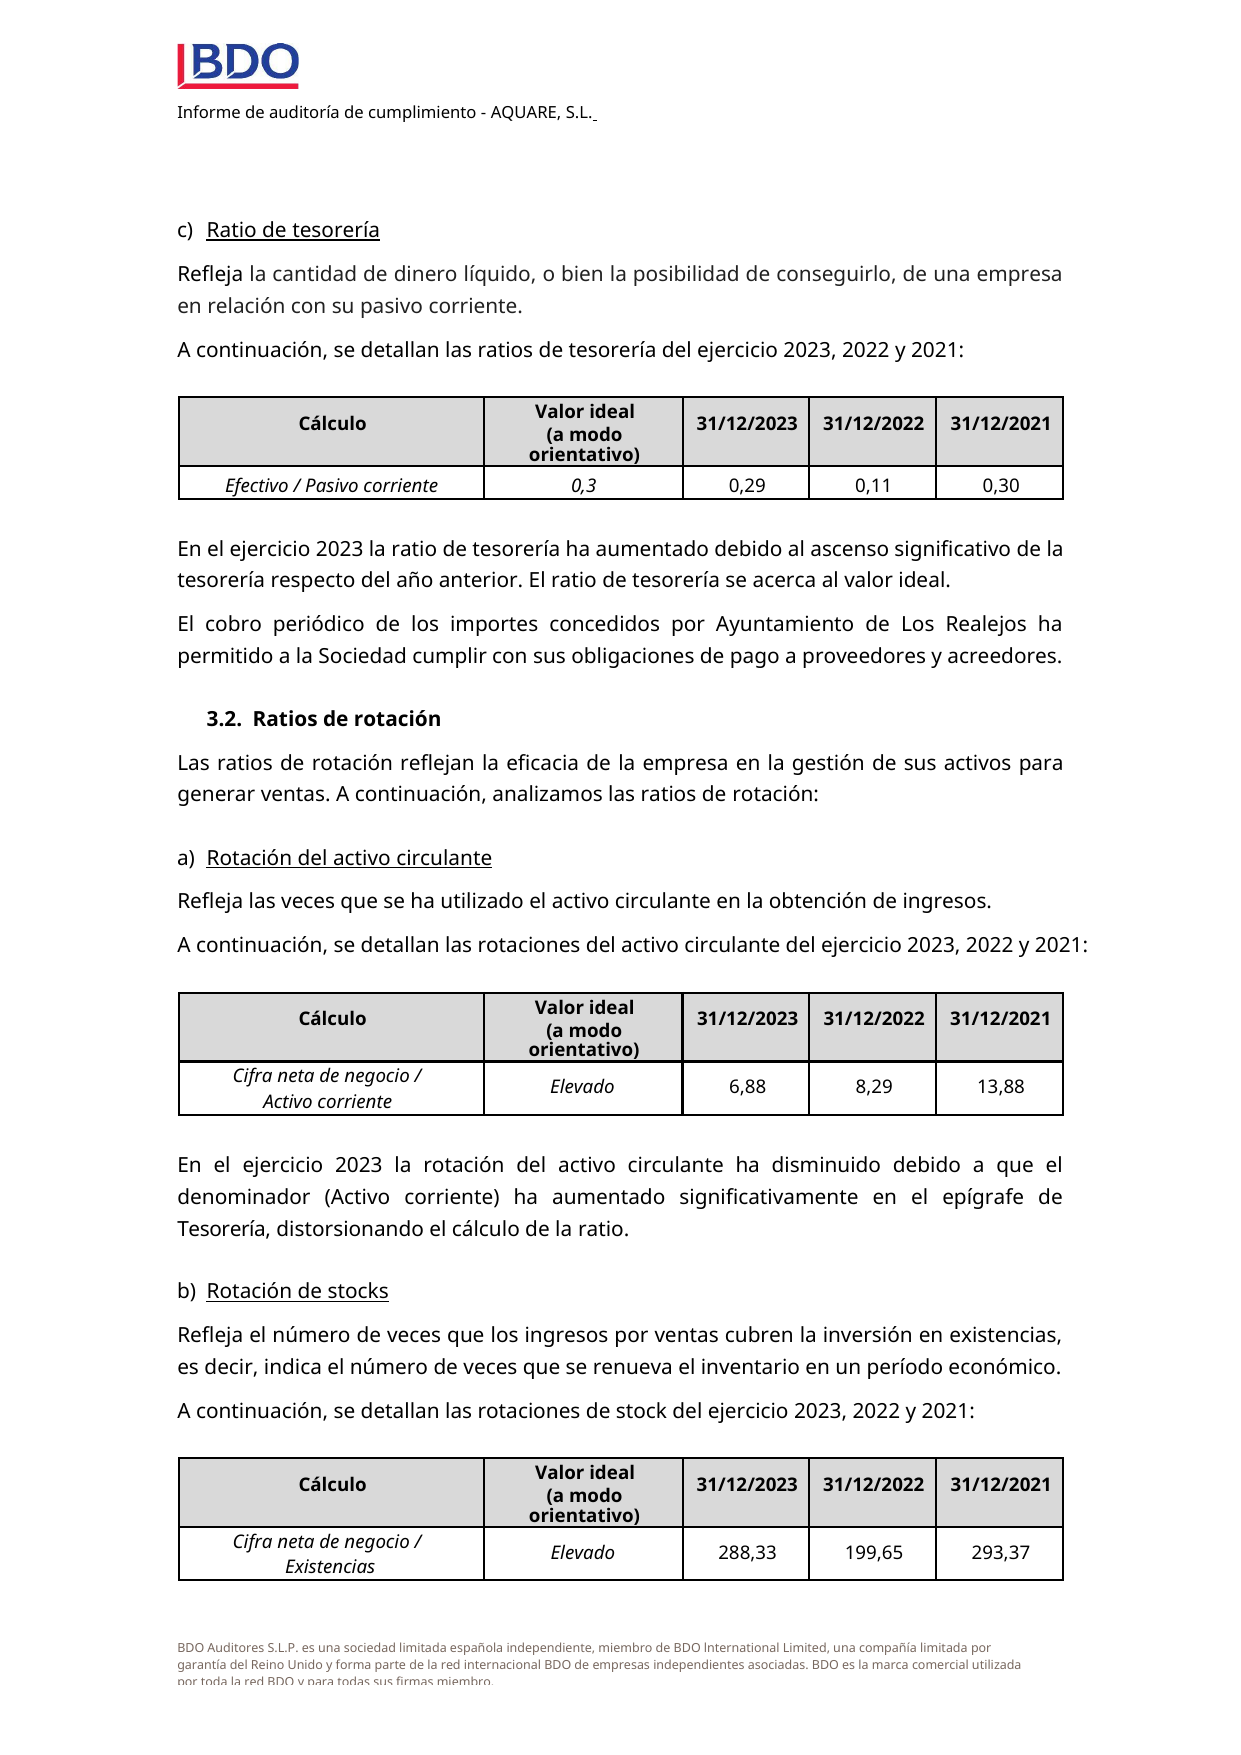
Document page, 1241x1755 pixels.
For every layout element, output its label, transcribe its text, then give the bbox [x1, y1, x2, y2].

table_cell 0,30 [937, 467, 1062, 498]
table_header 31/12/2023 [684, 398, 808, 465]
table_cell Efectivo / Pasivo corriente [180, 467, 483, 498]
table_header 31/12/2021 [937, 1459, 1062, 1526]
table_header 31/12/2021 [937, 994, 1062, 1060]
table_header Cálculo [180, 1459, 483, 1526]
text A continuación, se detallan las ratios de tesorería del ejercicio 2023, 2022 y 2021: [177, 335, 1241, 363]
text A continuación, se detallan las rotaciones del activo circulante del ejercicio 2023, 2022 y 2021: [177, 931, 1241, 959]
table_header 31/12/2023 [684, 1459, 808, 1526]
table_header Valor ideal (a modo orientativo) [485, 1459, 682, 1526]
table_cell 13,88 [937, 1063, 1062, 1114]
table_header Valor ideal (a modo orientativo) [485, 994, 681, 1060]
text El cobro periódico de los importes concedidos por Ayuntamiento de Los Realejos ha permitido a la Sociedad cumplir con sus obligaciones de pago a proveedores y acreedores. [177, 609, 1064, 669]
table_cell 6,88 [684, 1063, 808, 1114]
table_header 31/12/2022 [810, 398, 935, 465]
table_cell Cifra neta de negocio / Existencias [180, 1528, 483, 1579]
text Refleja las veces que se ha utilizado el activo circulante en la obtención de ingresos. [177, 886, 1241, 915]
table_cell Elevado [485, 1528, 682, 1579]
list Ratio de tesorería [177, 215, 1241, 244]
table_cell 8,29 [810, 1063, 935, 1114]
table_cell 0,29 [684, 467, 808, 498]
table_cell 293,37 [937, 1528, 1062, 1579]
text Refleja la cantidad de dinero líquido, o bien la posibilidad de conseguirlo, de una empresa en relación con su pasivo corriente. [177, 259, 1064, 319]
table_cell 199,65 [810, 1528, 935, 1579]
table_cell 288,33 [684, 1528, 808, 1579]
table_header 31/12/2022 [810, 1459, 935, 1526]
table_header Cálculo [180, 994, 483, 1060]
table_header 31/12/2022 [810, 994, 935, 1060]
text Refleja el número de veces que los ingresos por ventas cubren la inversión en existencias, es decir, indica el número de veces que se renueva el inventario en un período económico. [177, 1320, 1064, 1380]
list Ratios de rotación [206, 704, 1241, 733]
table_cell 0,3 [485, 467, 682, 498]
table_header Cálculo [180, 398, 483, 465]
text En el ejercicio 2023 la ratio de tesorería ha aumentado debido al ascenso significativo de la tesorería respecto del año anterior. El ratio de tesorería se acerca al valor ideal. [177, 534, 1064, 594]
table_header 31/12/2021 [937, 398, 1062, 465]
table_cell 0,11 [810, 467, 935, 498]
text A continuación, se detallan las rotaciones de stock del ejercicio 2023, 2022 y 2021: [177, 1396, 1241, 1424]
table_cell Elevado [485, 1063, 681, 1114]
table_cell Cifra neta de negocio / Activo corriente [180, 1063, 483, 1114]
table_header 31/12/2023 [684, 994, 808, 1060]
table_header Valor ideal (a modo orientativo) [485, 398, 682, 465]
list Rotación del activo circulante [177, 843, 1241, 871]
text Las ratios de rotación reflejan la eficacia de la empresa en la gestión de sus activos para generar ventas. A continuación, analizamos las ratios de rotación: [177, 748, 1064, 808]
list Rotación de stocks [177, 1276, 1241, 1305]
text En el ejercicio 2023 la rotación del activo circulante ha disminuido debido a que el denominador (Activo corriente) ha aumentado significativamente en el epígrafe de Tesorería, distorsionando el cálculo de la ratio. [177, 1150, 1064, 1242]
